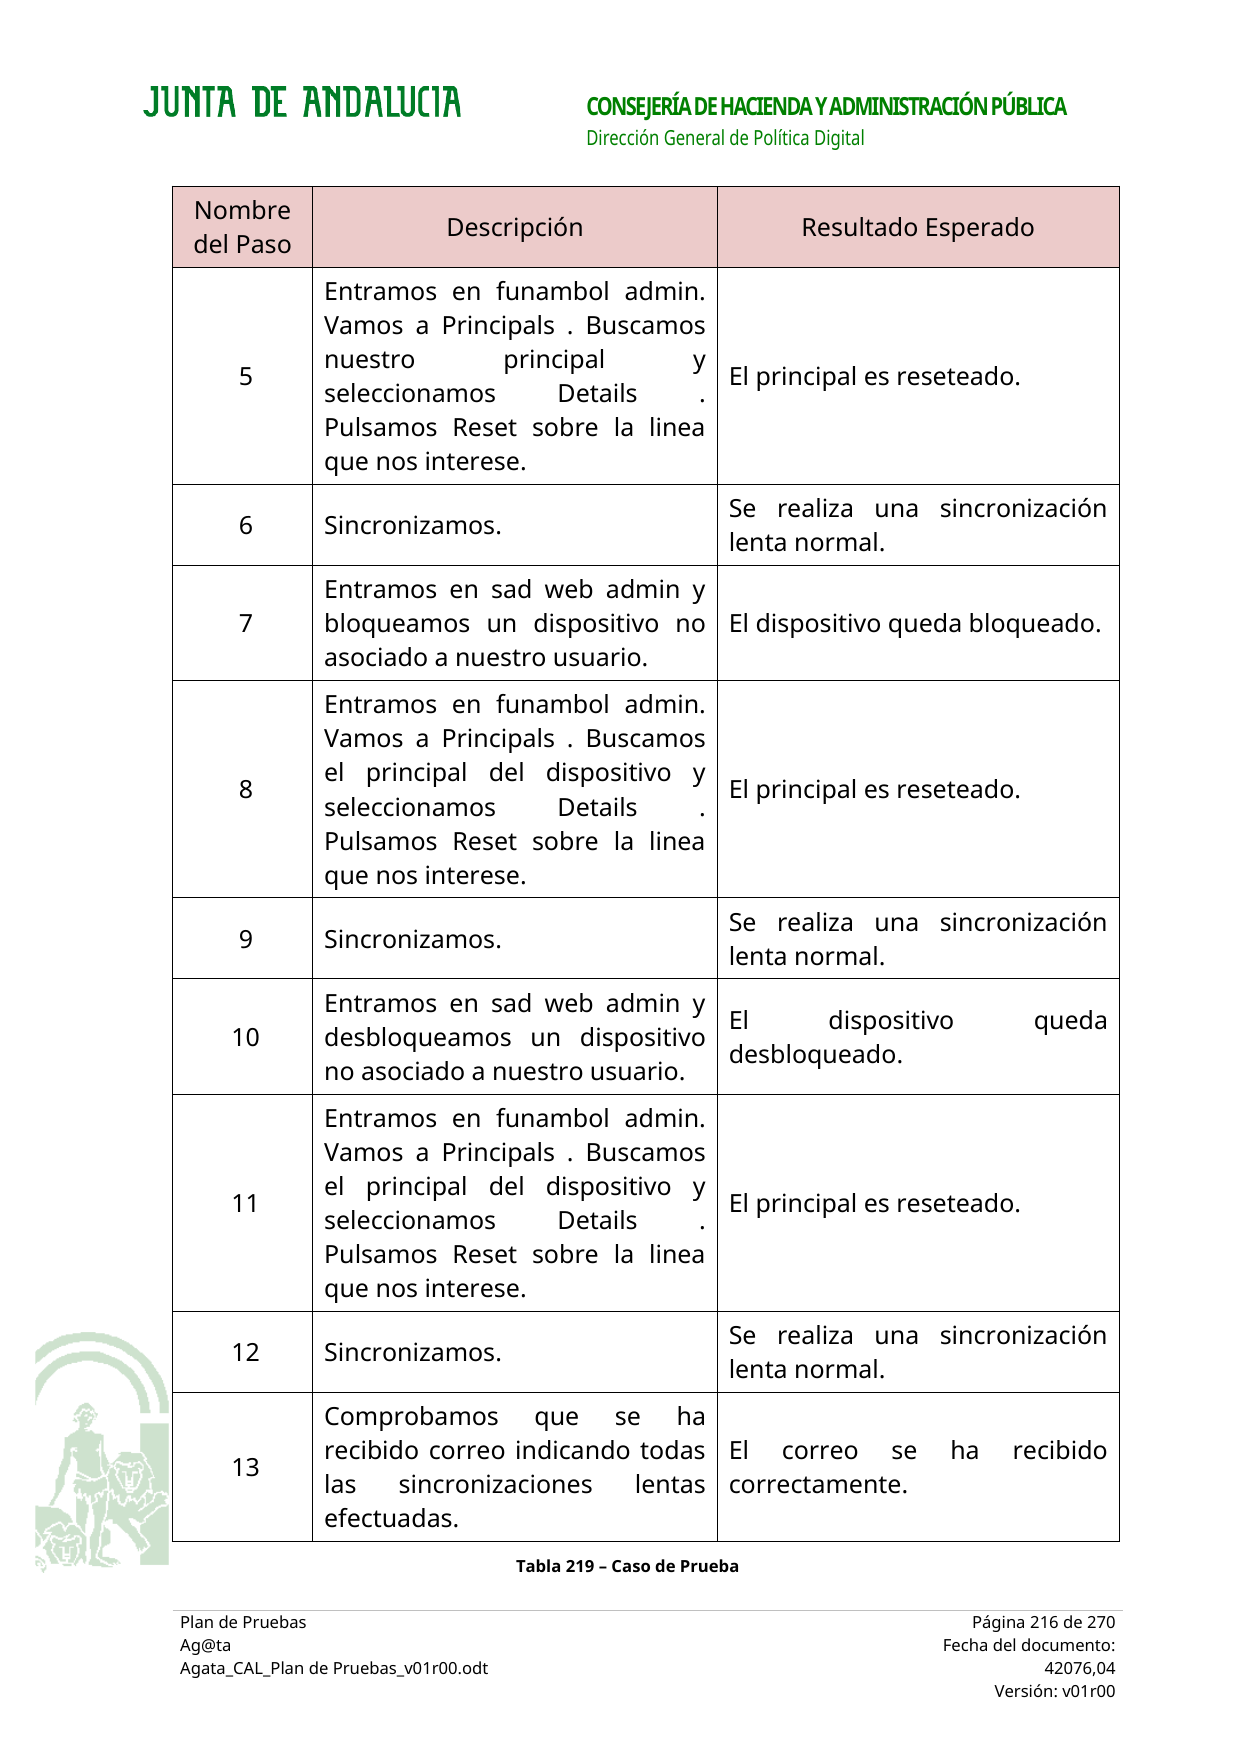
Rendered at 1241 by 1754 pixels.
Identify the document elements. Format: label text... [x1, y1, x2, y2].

table_cell 8 [173, 681, 312, 897]
table_cell El correo se ha recibido correctamente. [718, 1393, 1119, 1541]
picture [143, 86, 461, 117]
table_cell Se realiza una sincronización lenta normal. [718, 1312, 1119, 1392]
table_cell 7 [173, 566, 312, 680]
table_header Nombre del Paso [173, 187, 312, 267]
table_cell 10 [173, 979, 312, 1093]
text Tabla 219 – Caso de Prueba [148, 1554, 1107, 1577]
table_cell Entramos en sad web admin y bloqueamos un dispositivo no asociado a nuestro usuario. [313, 566, 717, 680]
table_cell Entramos en funambol admin. Vamos a Principals . Buscamos el principal del dispositivo y seleccionamos Details . Pulsamos Reset sobre la linea que nos interese. [313, 1095, 717, 1311]
table_header Descripción [313, 187, 717, 267]
table_cell Comprobamos que se ha recibido correo indicando todas las sincronizaciones lentas efectuadas. [313, 1393, 717, 1541]
table_cell El dispositivo queda bloqueado. [718, 566, 1119, 680]
table_cell El principal es reseteado. [718, 268, 1119, 484]
table_cell Se realiza una sincronización lenta normal. [718, 898, 1119, 978]
table_cell 11 [173, 1095, 312, 1311]
table_cell 5 [173, 268, 312, 484]
table_cell El principal es reseteado. [718, 681, 1119, 897]
table_cell Sincronizamos. [313, 1312, 717, 1392]
table_cell Sincronizamos. [313, 485, 717, 565]
table_header Resultado Esperado [718, 187, 1119, 267]
table_cell 9 [173, 898, 312, 978]
table_cell 12 [173, 1312, 312, 1392]
table_cell El principal es reseteado. [718, 1095, 1119, 1311]
table_cell Entramos en funambol admin. Vamos a Principals . Buscamos el principal del dispositivo y seleccionamos Details . Pulsamos Reset sobre la linea que nos interese. [313, 681, 717, 897]
table_cell 13 [173, 1393, 312, 1541]
table_cell Se realiza una sincronización lenta normal. [718, 485, 1119, 565]
table_cell Entramos en sad web admin y desbloqueamos un dispositivo no asociado a nuestro usuario. [313, 979, 717, 1093]
table_cell Sincronizamos. [313, 898, 717, 978]
table_cell El dispositivo queda desbloqueado. [718, 979, 1119, 1093]
table_cell Entramos en funambol admin. Vamos a Principals . Buscamos nuestro principal y seleccionamos Details . Pulsamos Reset sobre la linea que nos interese. [313, 268, 717, 484]
table_cell 6 [173, 485, 312, 565]
